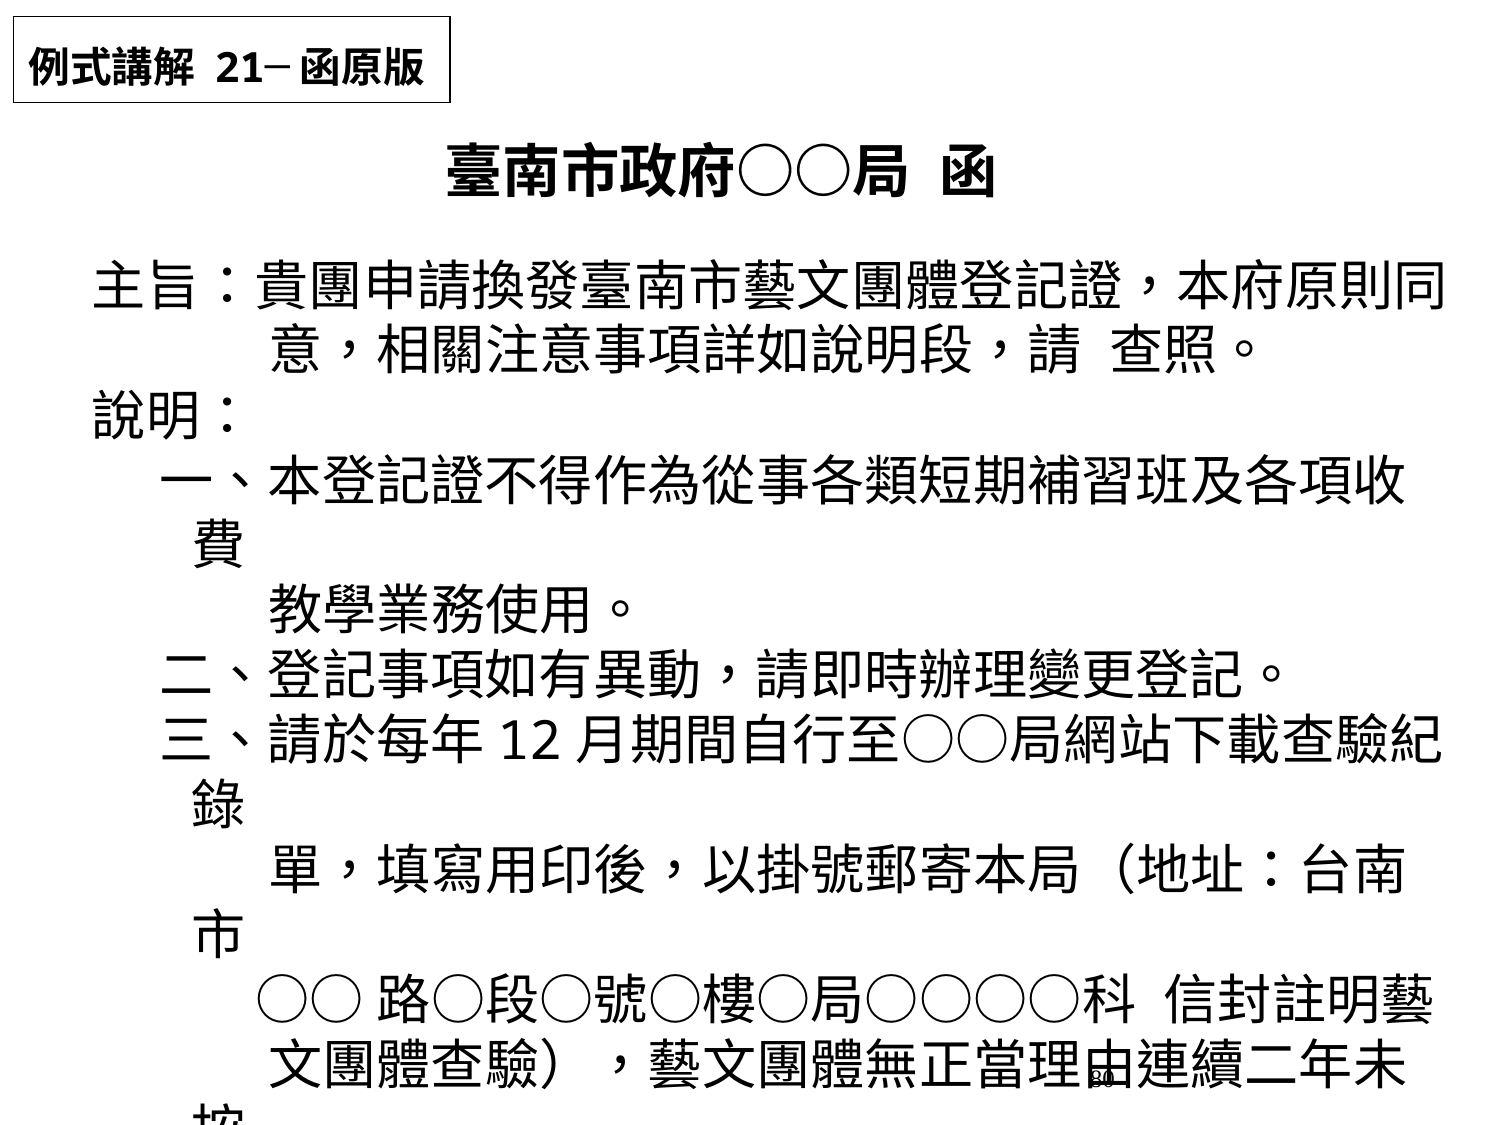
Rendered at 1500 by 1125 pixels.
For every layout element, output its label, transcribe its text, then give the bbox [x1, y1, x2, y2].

text_box 例式講解 21─函原版 [13, 16, 450, 103]
text_box 主旨：貴團申請換發臺南市藝文團體登記證，本府原則同 意，相關注意事項詳如說明段，請 查照。 說明： 一、本登記證不得作為從事各類短期補習班及各項收費 教學業務使用。 二、登記事項如有異動，請即時辦理變更登記。 三、請於每年12月期間自行至○○局網站下載查驗紀錄 單，填寫用印後，以掛號郵寄本局（地址：台南市 ○○路○段○號○樓○局○○○○科 信封註明藝 文團體查驗），藝文團體無正當理由連續二年未按 時送查驗者，由本局註銷登記。 四、藝文登記證逾期未主動辦理者，藝文登記證失效。 [77, 243, 1464, 1125]
text_box 臺南市政府○○局 函 [426, 126, 1017, 214]
